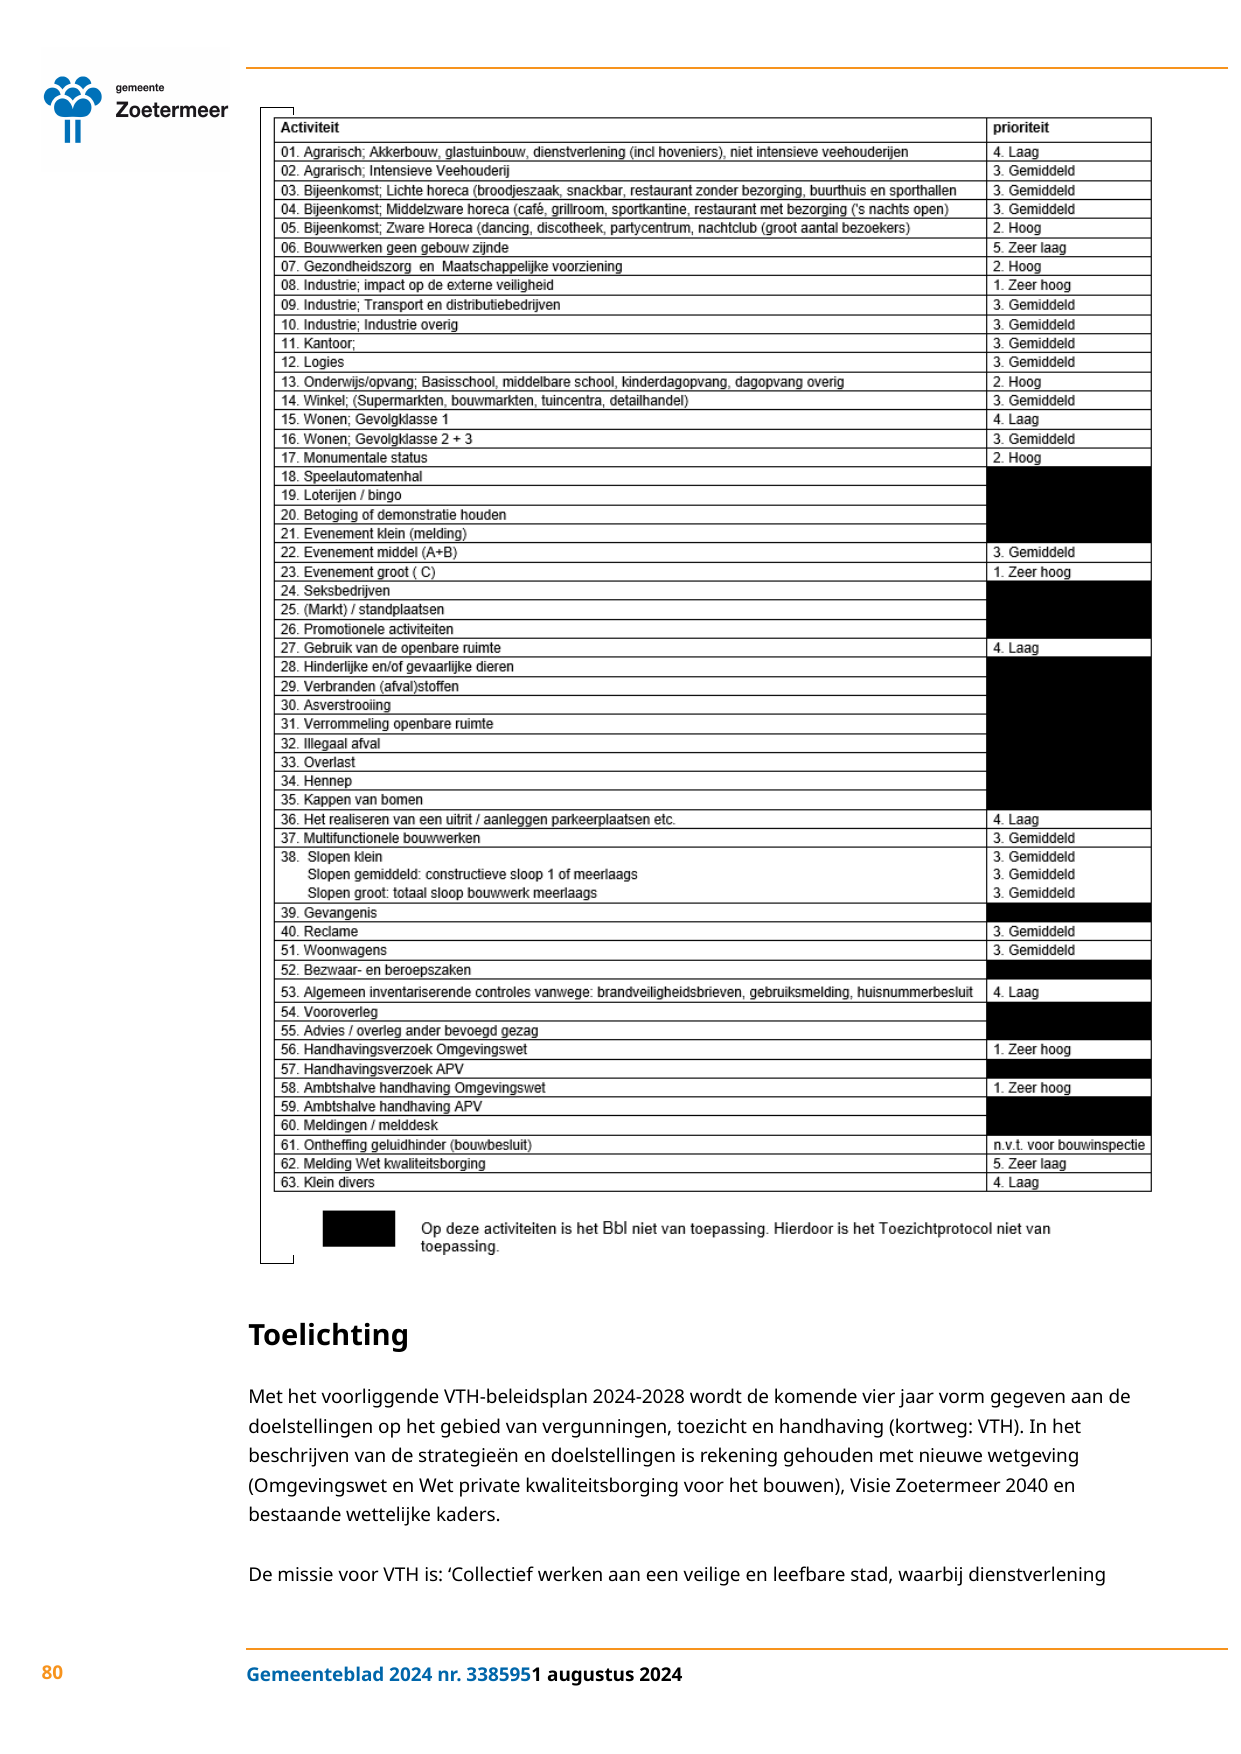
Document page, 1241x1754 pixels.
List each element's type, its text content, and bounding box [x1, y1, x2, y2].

text Toelichting [248, 1314, 1152, 1354]
text De missie voor VTH is: ‘Collectief werken aan een veilige en leefbare stad, waarbij dienstverlening [248, 1561, 1152, 1586]
picture [41, 47, 231, 172]
text Met het voorliggende VTH-beleidsplan 2024-2028 wordt de komende vier jaar vorm gegeven aan de doelstellingen op het gebied van vergunningen, toezicht en handhaving (kortweg: VTH). In het beschrijven van de strategieën en doelstellingen is rekening gehouden met nieuwe wetgeving (Omgevingswet en Wet private kwaliteitsborging voor het bouwen), Visie Zoetermeer 2040 en bestaande wettelijke kaders. [248, 1383, 1152, 1527]
picture [268, 115, 1173, 1255]
